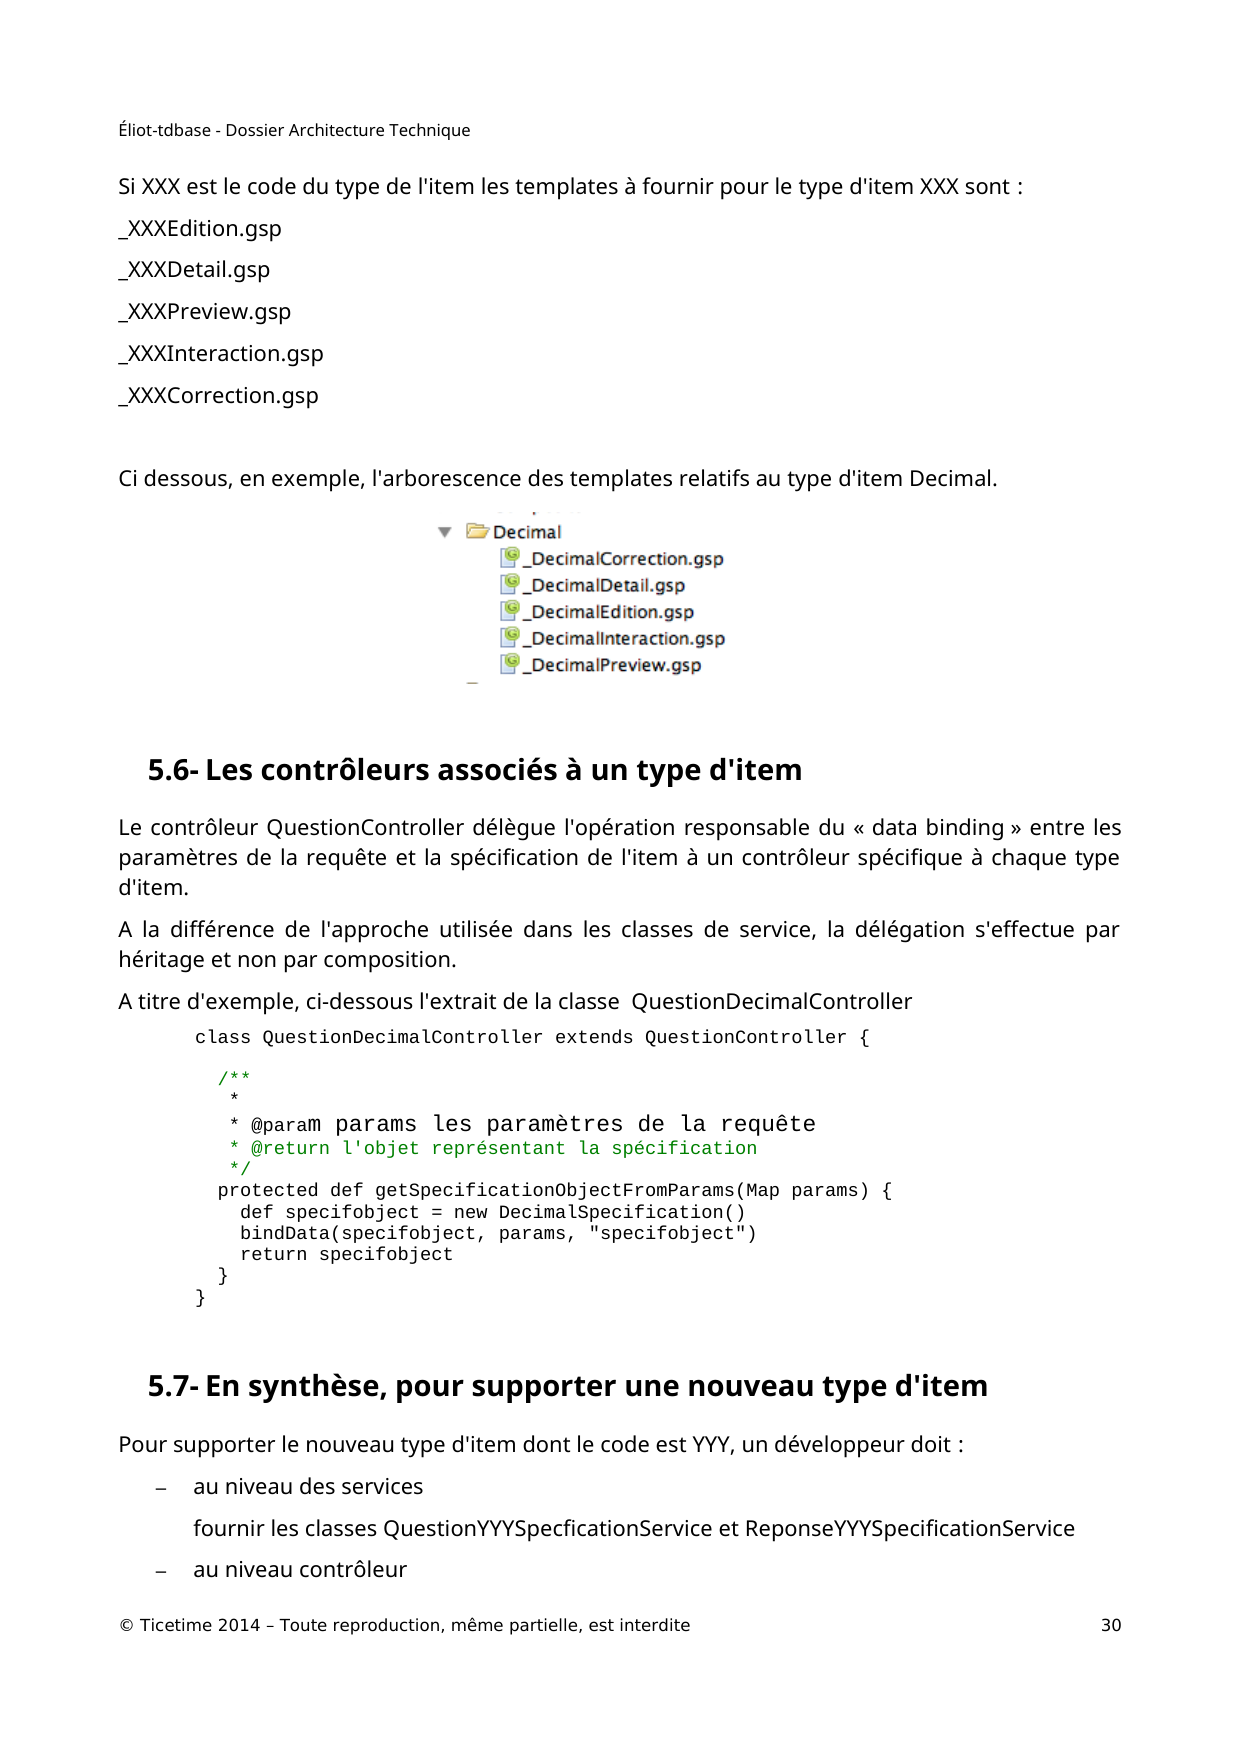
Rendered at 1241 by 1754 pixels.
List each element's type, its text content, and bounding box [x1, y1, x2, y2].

text Si XXX est le code du type de l'item les templates à fournir pour le type d'item XXX sont : [118, 171, 1122, 201]
list au niveau des services [156, 1471, 1122, 1501]
text class QuestionDecimalController extends QuestionController { [195, 1027, 1122, 1049]
text Le contrôleur QuestionController délègue l'opération responsable du « data binding » entre les paramètres de la requête et la spécification de l'item à un contrôleur spécifique à chaque type d'item. [118, 812, 1122, 902]
text */ [195, 1160, 1122, 1181]
text Ci dessous, en exemple, l'arborescence des templates relatifs au type d'item Decimal. [118, 463, 1122, 493]
text _XXXInteraction.gsp [118, 338, 1122, 368]
text bindData(specifobject, params, "specifobject") [195, 1224, 1122, 1245]
list au niveau contrôleur [156, 1554, 1122, 1584]
text * [195, 1091, 1122, 1112]
subtitle Les contrôleurs associés à un type d'item [118, 749, 1122, 788]
text /** [195, 1070, 1122, 1091]
text _XXXEdition.gsp [118, 212, 1122, 242]
text * @return l'objet représentant la spécification [195, 1139, 1122, 1160]
list fournir les classes QuestionYYYSpecficationService et ReponseYYYSpecificationService [156, 1512, 1122, 1542]
text return specifobject [195, 1245, 1122, 1266]
text def specifobject = new DecimalSpecification() [195, 1202, 1122, 1224]
subtitle En synthèse, pour supporter une nouveau type d'item [118, 1365, 1122, 1405]
text _XXXDetail.gsp [118, 254, 1122, 284]
text * @param params les paramètres de la requête [195, 1112, 1122, 1139]
text A titre d'exemple, ci-dessous l'extrait de la classe QuestionDecimalController [118, 986, 1122, 1016]
text } [195, 1266, 1122, 1287]
text Pour supporter le nouveau type d'item dont le code est YYY, un développeur doit : [118, 1429, 1122, 1459]
text _XXXPreview.gsp [118, 296, 1122, 326]
text } [195, 1287, 1122, 1309]
text _XXXCorrection.gsp [118, 379, 1122, 409]
text A la différence de l'approche utilisée dans les classes de service, la délégation s'effectue par héritage et non par composition. [118, 914, 1122, 974]
picture [425, 512, 743, 684]
text protected def getSpecificationObjectFromParams(Map params) { [195, 1181, 1122, 1202]
